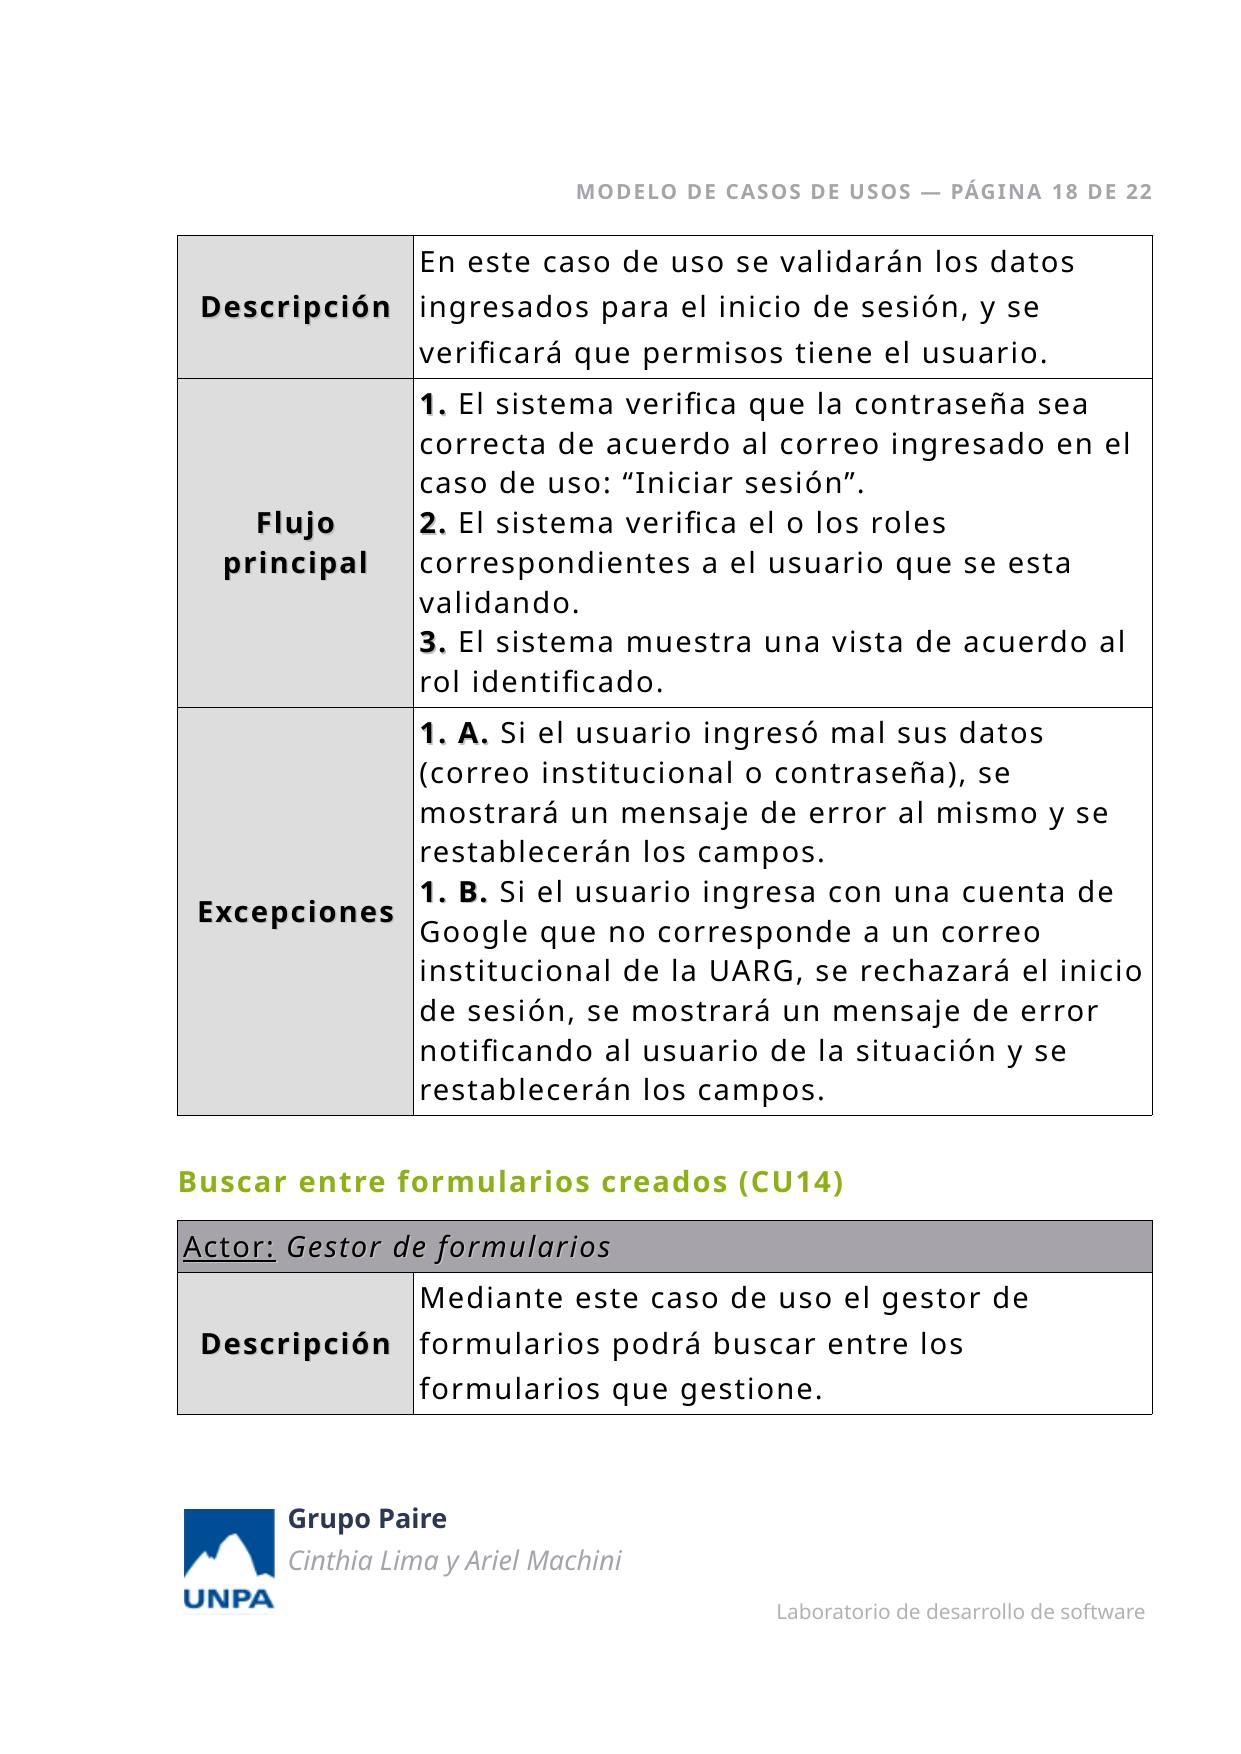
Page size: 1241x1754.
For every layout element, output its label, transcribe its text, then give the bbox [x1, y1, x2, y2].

table_cell Excepciones [178, 708, 413, 1115]
table_cell 1. El sistema verifica que la contraseña sea correcta de acuerdo al correo ingresado en el caso de uso: “Iniciar sesión”. 2. El sistema verifica el o los roles correspondientes a el usuario que se esta validando. 3. El sistema muestra una vista de acuerdo al rol identificado. [414, 379, 1152, 707]
table_cell Descripción [178, 1273, 413, 1414]
table_cell 1. A. Si el usuario ingresó mal sus datos (correo institucional o contraseña), se mostrará un mensaje de error al mismo y se restablecerán los campos. 1. B. Si el usuario ingresa con una cuenta de Google que no corresponde a un correo institucional de la UARG, se rechazará el inicio de sesión, se mostrará un mensaje de error notificando al usuario de la situación y se restablecerán los campos. [414, 708, 1152, 1115]
table_cell En este caso de uso se validarán los datos ingresados para el inicio de sesión, y se verificará que permisos tiene el usuario. [414, 236, 1152, 378]
picture [184, 1509, 275, 1615]
table_header Actor: Gestor de formularios [178, 1221, 1152, 1272]
table_cell Mediante este caso de uso el gestor de formularios podrá buscar entre los formularios que gestione. [414, 1273, 1152, 1414]
table_cell Descripción [178, 236, 413, 378]
text Buscar entre formularios creados (CU14) [177, 1161, 1152, 1201]
table_cell Flujo principal [178, 379, 413, 707]
